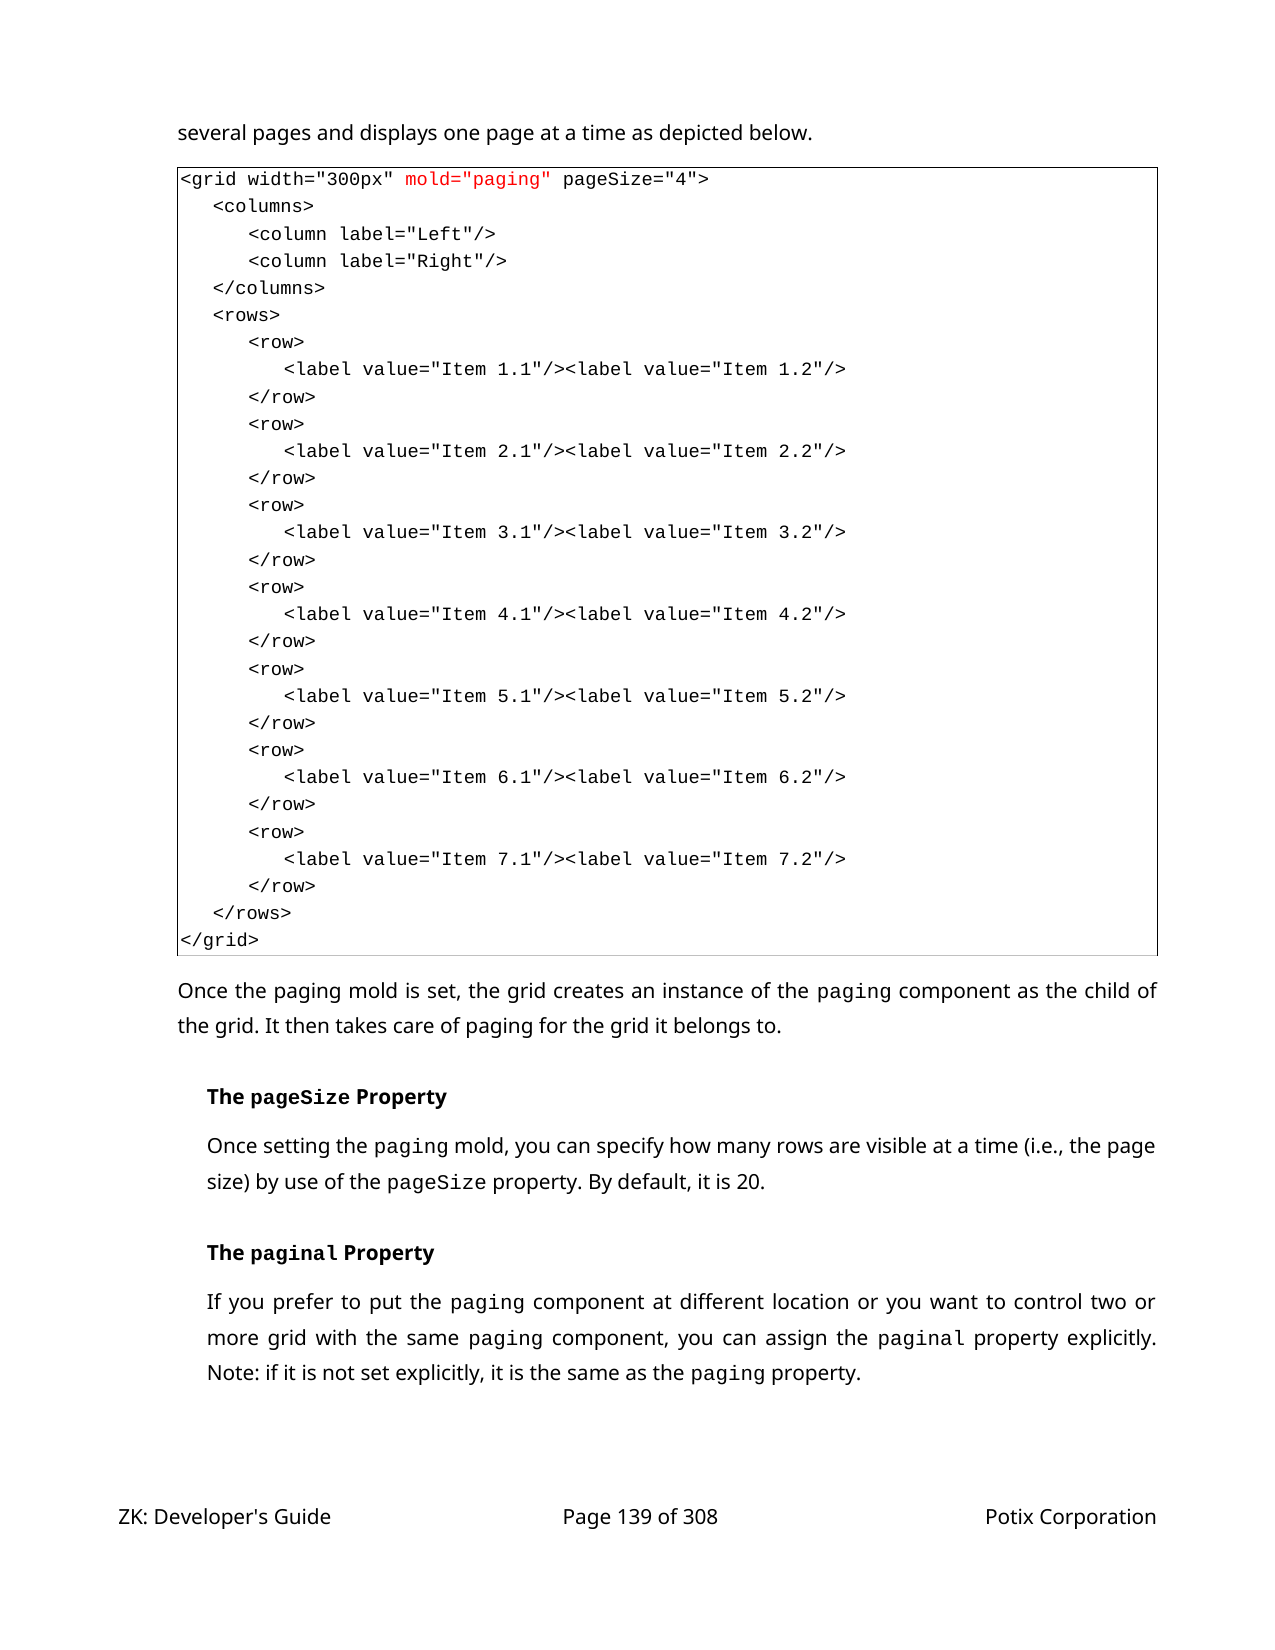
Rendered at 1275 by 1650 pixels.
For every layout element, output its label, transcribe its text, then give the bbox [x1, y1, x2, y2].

text Once the paging mold is set, the grid creates an instance of the paging component as the child of the grid. It then takes care of paging for the grid it belongs to. [177, 976, 1157, 1040]
text </row> [178, 792, 1157, 817]
subtitle The paginal Property [207, 1238, 1157, 1267]
text <column label="Right"/> [178, 248, 1157, 273]
text </row> [178, 711, 1157, 735]
text <grid width="300px" mold="paging" pageSize="4"> [178, 168, 1157, 191]
subtitle The pageSize Property [207, 1082, 1157, 1111]
text <column label="Left"/> [178, 221, 1157, 246]
text <row> [178, 819, 1157, 844]
text <rows> [178, 303, 1157, 327]
text </grid> [178, 928, 1157, 955]
text </row> [178, 466, 1157, 490]
text </row> [178, 384, 1157, 409]
text <row> [178, 575, 1157, 599]
text Once setting the paging mold, you can specify how many rows are visible at a time (i.e., the page size) by use of the pageSize property. By default, it is 20. [207, 1132, 1157, 1196]
text <columns> [178, 194, 1157, 218]
text <row> [178, 412, 1157, 436]
text several pages and displays one page at a time as depicted below. [177, 118, 1157, 146]
text <label value="Item 7.1"/><label value="Item 7.2"/> [178, 847, 1157, 871]
text <row> [178, 738, 1157, 762]
text <label value="Item 2.1"/><label value="Item 2.2"/> [178, 439, 1157, 463]
text </columns> [178, 276, 1157, 300]
text <label value="Item 3.1"/><label value="Item 3.2"/> [178, 520, 1157, 545]
text <label value="Item 5.1"/><label value="Item 5.2"/> [178, 683, 1157, 708]
text <row> [178, 656, 1157, 681]
text <label value="Item 6.1"/><label value="Item 6.2"/> [178, 765, 1157, 789]
text <row> [178, 493, 1157, 517]
text If you prefer to put the paging component at different location or you want to control two or more grid with the same paging component, you can assign the paginal property explicitly. Note: if it is not set explicitly, it is the same as the paging property. [207, 1287, 1157, 1387]
text <label value="Item 4.1"/><label value="Item 4.2"/> [178, 602, 1157, 626]
text <row> [178, 330, 1157, 354]
text </row> [178, 874, 1157, 898]
text </row> [178, 548, 1157, 572]
text <label value="Item 1.1"/><label value="Item 1.2"/> [178, 357, 1157, 382]
text </row> [178, 629, 1157, 653]
text </rows> [178, 901, 1157, 925]
